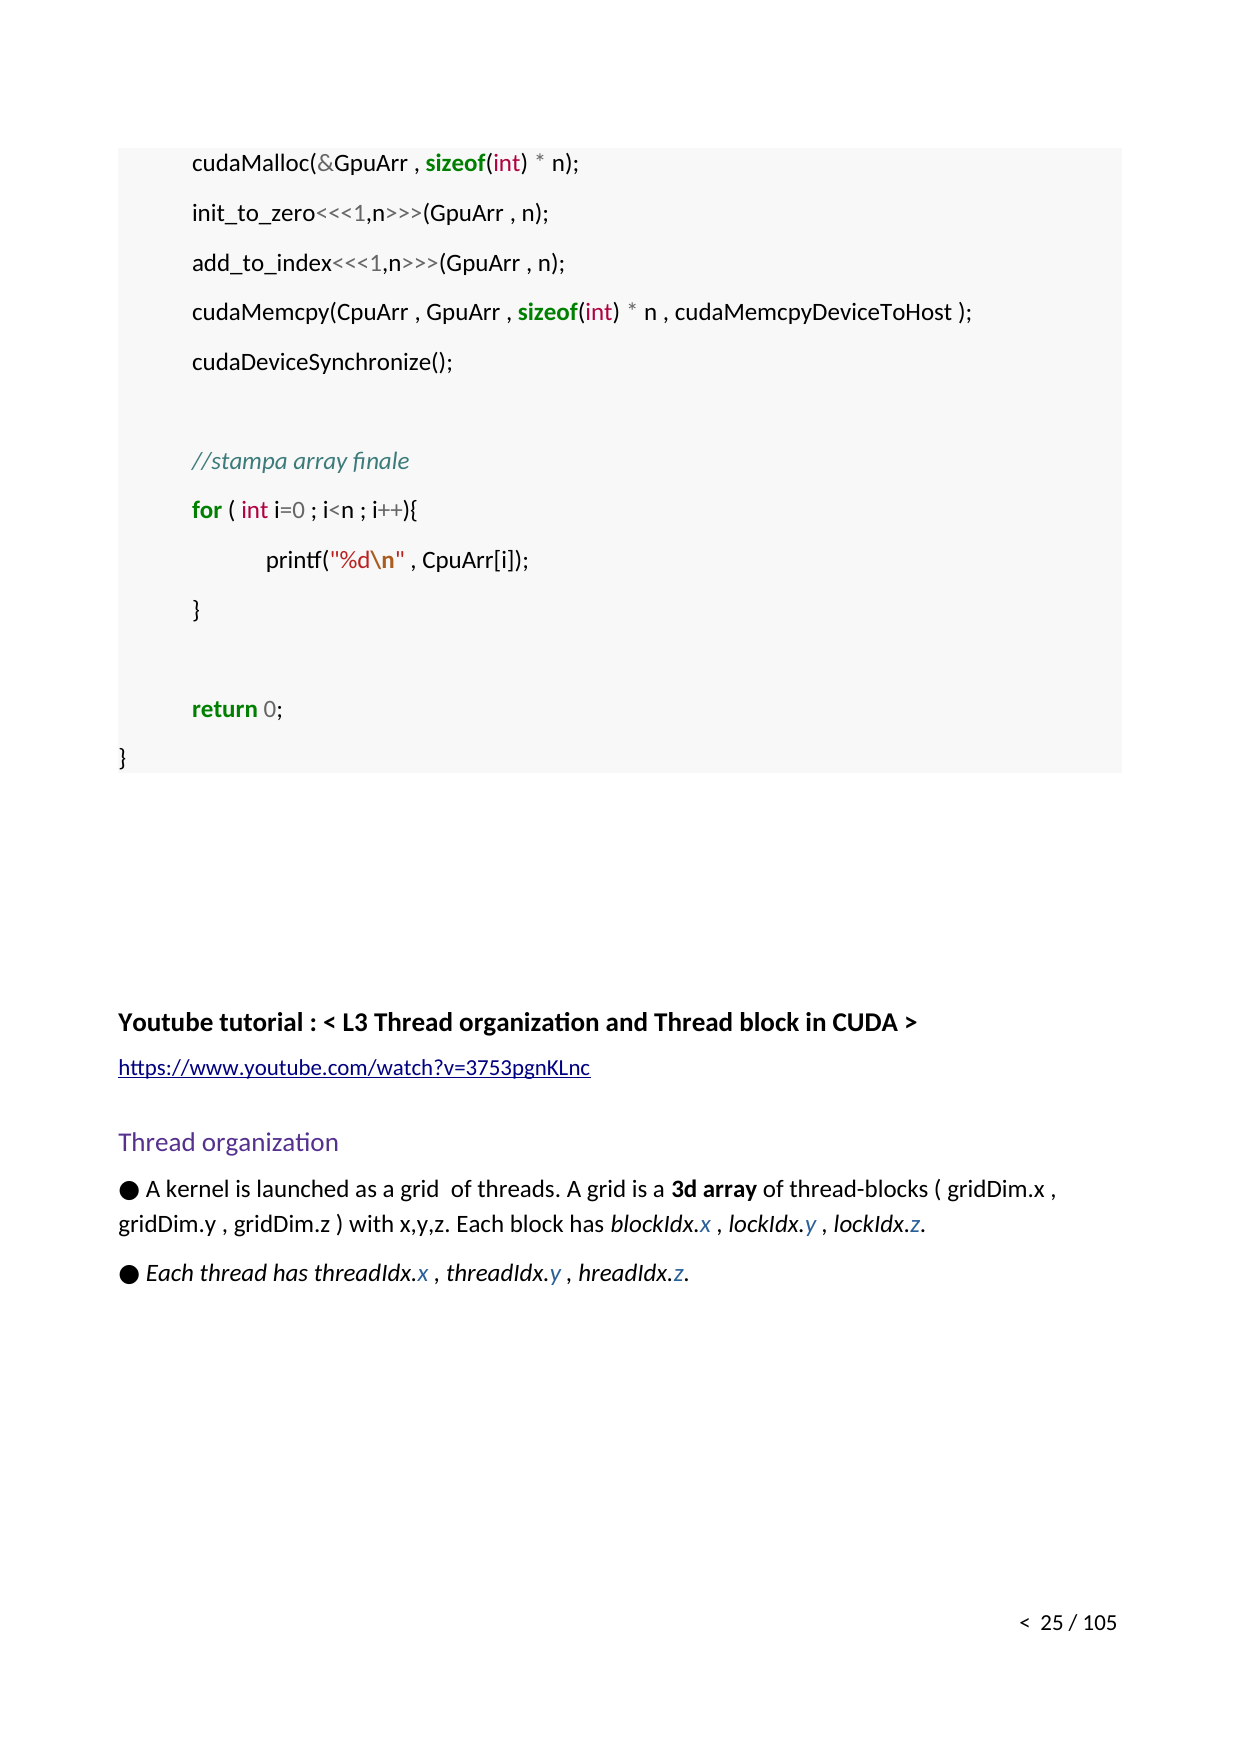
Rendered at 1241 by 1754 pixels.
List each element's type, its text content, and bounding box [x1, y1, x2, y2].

text //stampa array finale [118, 445, 1122, 476]
text return 0; [118, 693, 1122, 723]
text printf("%d\n" , CpuArr[i]); [118, 544, 1122, 575]
text add_to_index<<<1,n>>>(GpuArr , n); [118, 247, 1122, 277]
text cudaMalloc(&GpuArr , sizeof(int) * n); [118, 148, 1122, 178]
text cudaDeviceSynchronize(); [118, 346, 1122, 376]
text cudaMemcpy(CpuArr , GpuArr , sizeof(int) * n , cudaMemcpyDeviceToHost ); [118, 296, 1122, 327]
text } [118, 743, 1122, 773]
text init_to_zero<<<1,n>>>(GpuArr , n); [118, 197, 1122, 228]
text ● A kernel is launched as a grid of threads. A grid is a 3d array of thread-blocks ( gridDim.x , gridDim.y , gridDim.z ) with x,y,z. Each block has blockIdx.x , lockIdx.y , lockIdx.z. [118, 1173, 1122, 1238]
subtitle Thread organization [118, 1125, 1122, 1158]
text for ( int i=0 ; i<n ; i++){ [118, 495, 1122, 525]
subtitle Youtube tutorial : < L3 Thread organization and Thread block in CUDA > [118, 1005, 1122, 1038]
text https://www.youtube.com/watch?v=3753pgnKLnc [118, 1053, 1122, 1081]
text } [118, 594, 1122, 624]
text ● Each thread has threadIdx.x , threadIdx.y , hreadIdx.z. [118, 1258, 1122, 1288]
